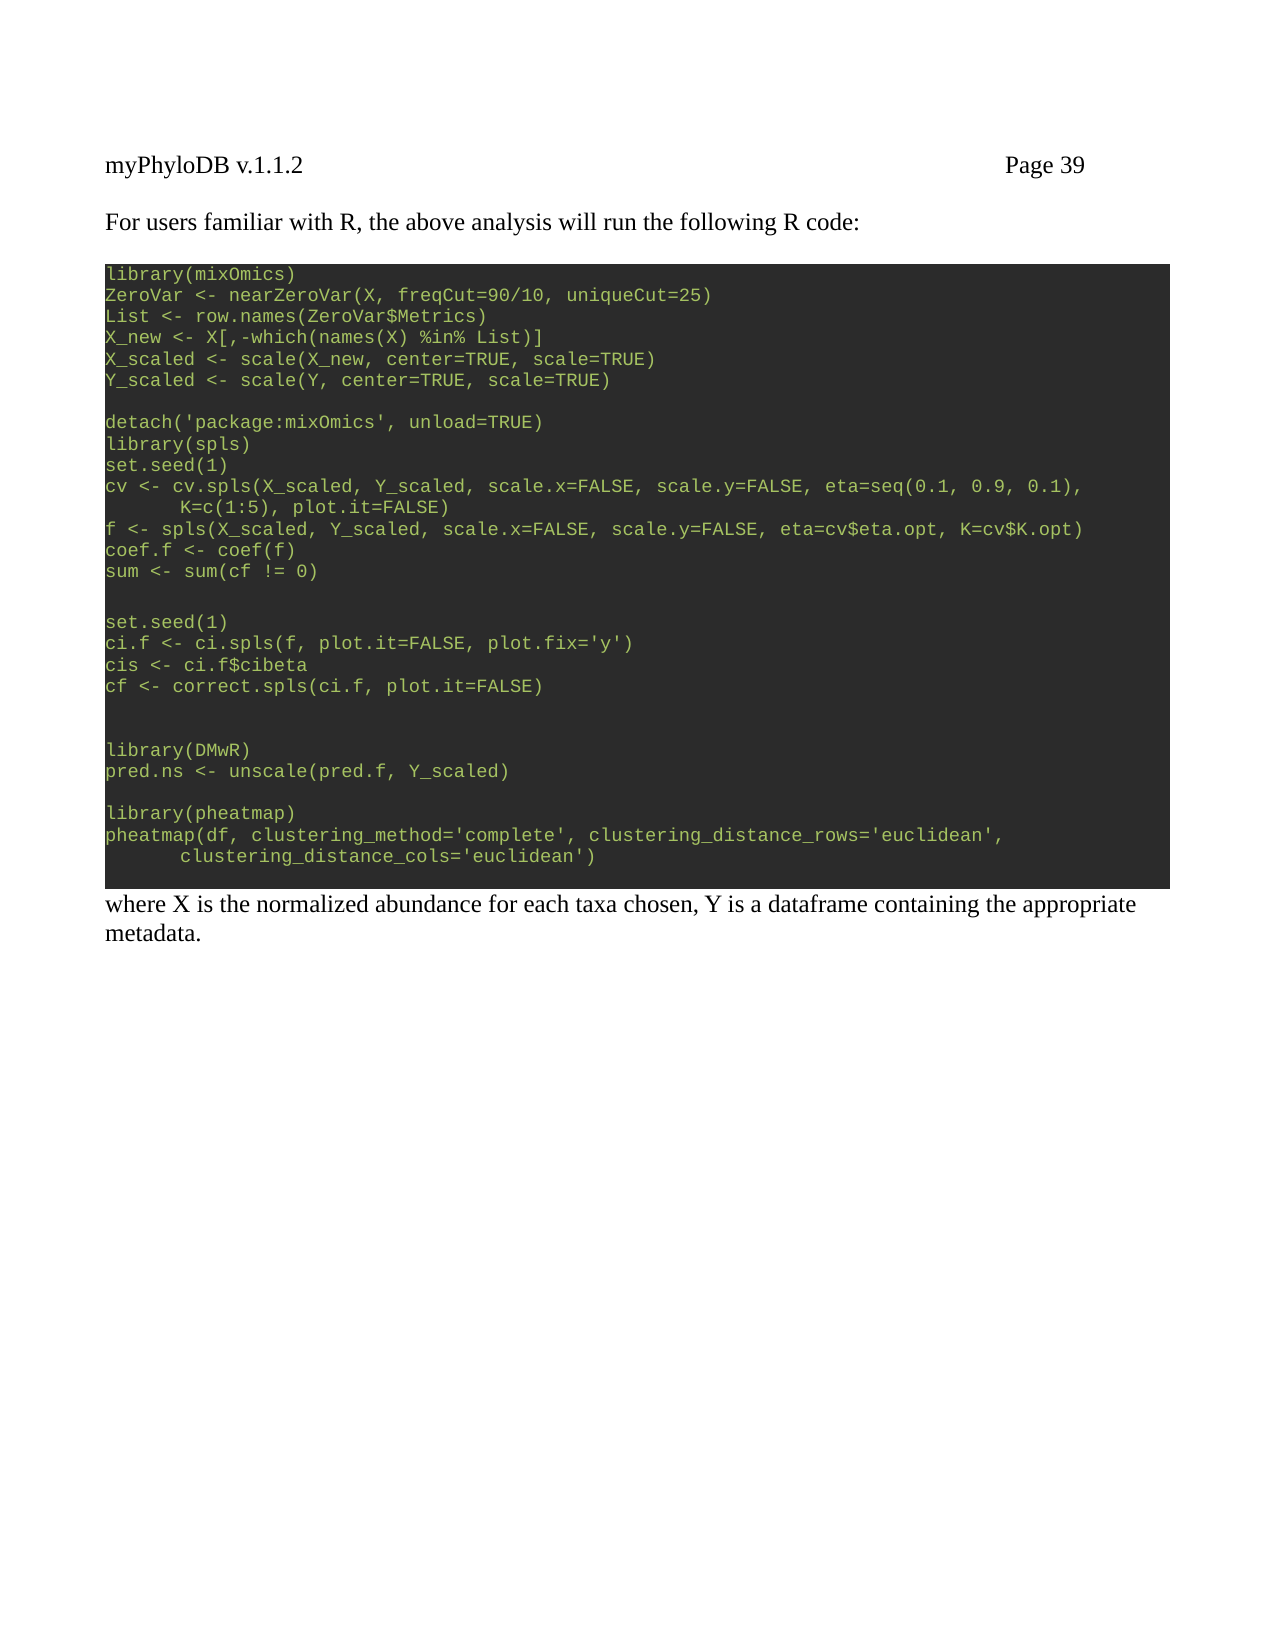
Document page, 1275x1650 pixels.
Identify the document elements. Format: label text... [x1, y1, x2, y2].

text ci.f <- ci.spls(f, plot.it=FALSE, plot.fix='y') [105, 634, 1170, 655]
text For users familiar with R, the above analysis will run the following R code: [105, 207, 1170, 236]
text library(spls) [105, 434, 1170, 456]
text pred.ns <- unscale(pred.f, Y_scaled) [105, 762, 1170, 783]
text library(DMwR) [105, 740, 1170, 762]
text List <- row.names(ZeroVar$Metrics) [105, 307, 1170, 328]
text cis <- ci.f$cibeta [105, 655, 1170, 677]
text pheatmap(df, clustering_method='complete', clustering_distance_rows='euclidean', clustering_distance_cols='euclidean') [105, 825, 1170, 868]
text cf <- correct.spls(ci.f, plot.it=FALSE) [105, 677, 1170, 698]
text detach('package:mixOmics', unload=TRUE) [105, 413, 1170, 434]
text set.seed(1) [105, 613, 1170, 634]
text X_new <- X[,-which(names(X) %in% List)] [105, 328, 1170, 349]
text library(pheatmap) [105, 804, 1170, 825]
text where X is the normalized abundance for each taxa chosen, Y is a dataframe containing the appropriate metadata. [105, 889, 1170, 947]
text X_scaled <- scale(X_new, center=TRUE, scale=TRUE) [105, 349, 1170, 371]
text Y_scaled <- scale(Y, center=TRUE, scale=TRUE) [105, 371, 1170, 392]
text ZeroVar <- nearZeroVar(X, freqCut=90/10, uniqueCut=25) [105, 286, 1170, 307]
text set.seed(1) [105, 456, 1170, 477]
text library(mixOmics) [105, 264, 1170, 286]
text f <- spls(X_scaled, Y_scaled, scale.x=FALSE, scale.y=FALSE, eta=cv$eta.opt, K=cv$K.opt) coef.f <- coef(f) sum <- sum(cf != 0) [105, 519, 1170, 583]
text cv <- cv.spls(X_scaled, Y_scaled, scale.x=FALSE, scale.y=FALSE, eta=seq(0.1, 0.9, 0.1), K=c(1:5), plot.it=FALSE) [105, 477, 1170, 519]
